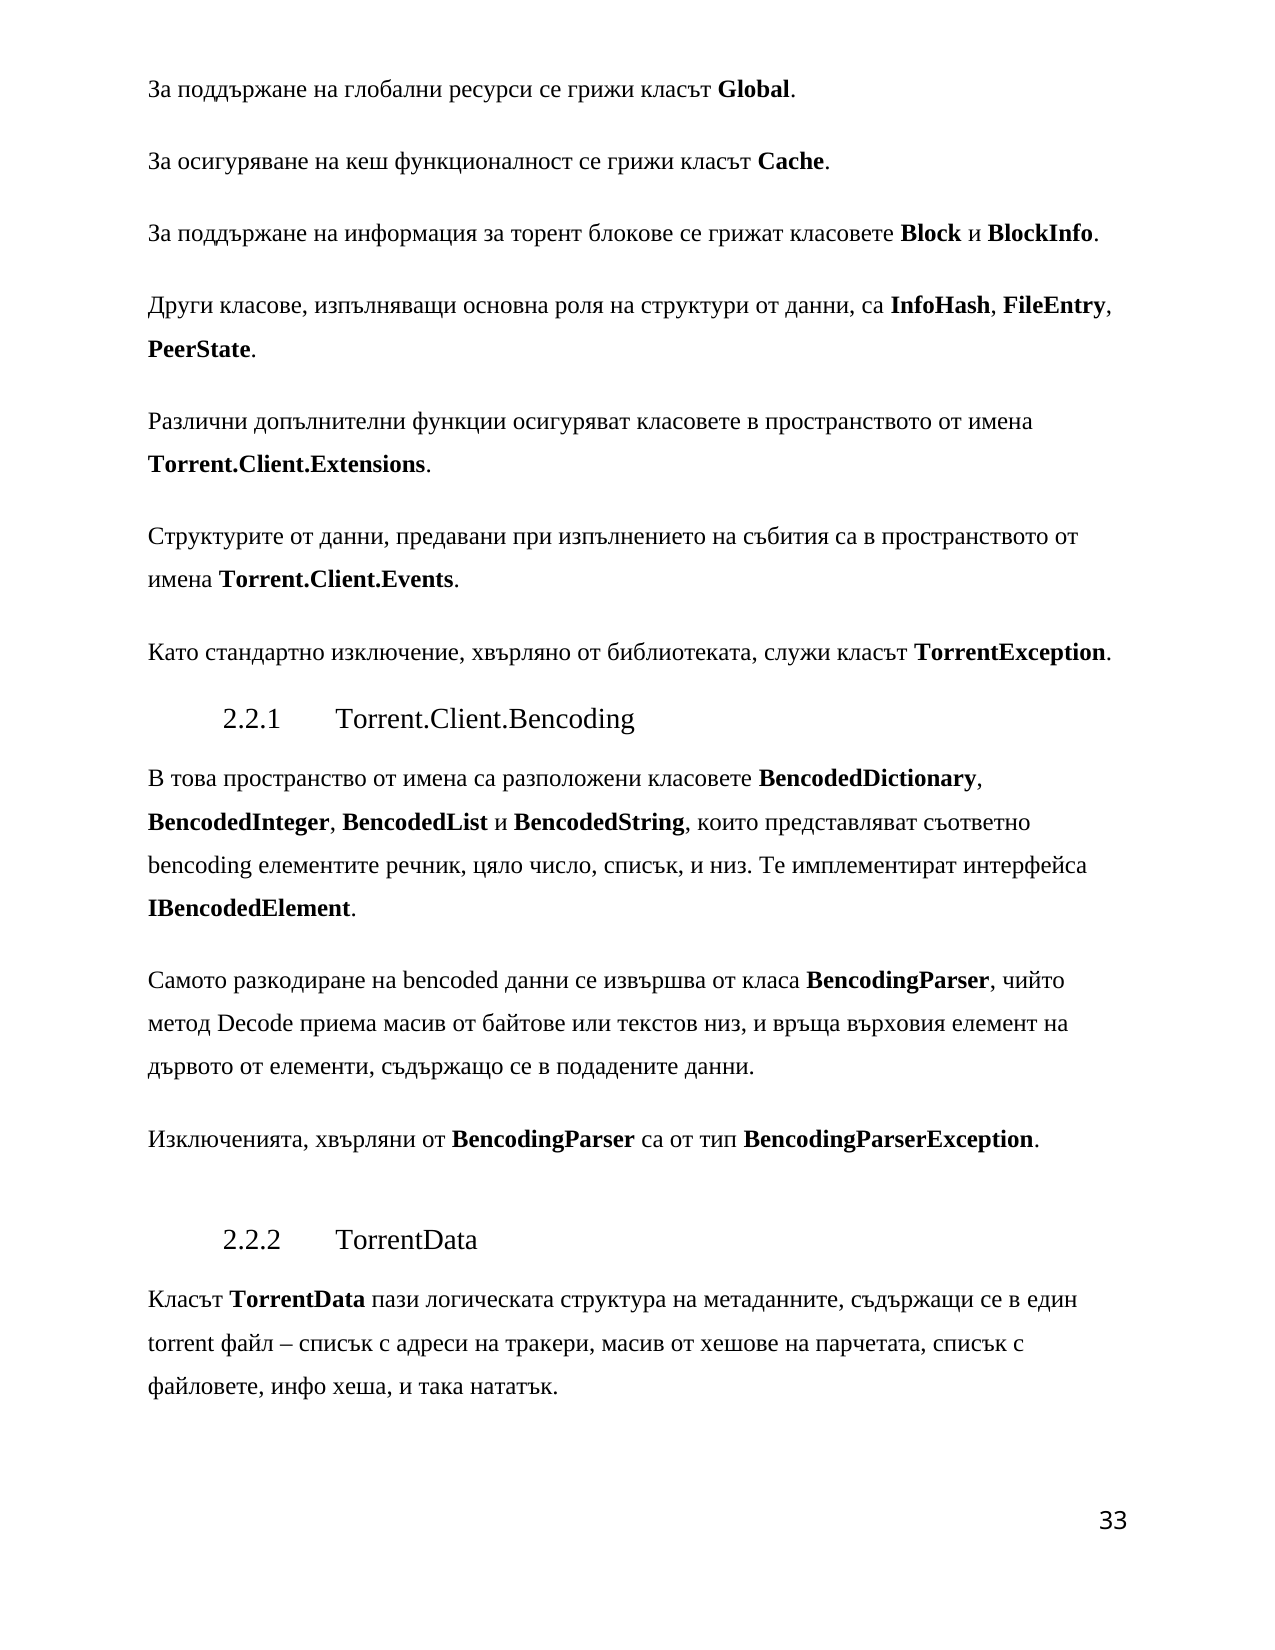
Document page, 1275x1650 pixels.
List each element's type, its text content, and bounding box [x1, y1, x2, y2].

subtitle TorrentData [223, 1222, 1127, 1255]
text Класът TorrentData пази логическата структура на метаданните, съдържащи се в един torrent файл – списък с адреси на тракери, масив от хешове на парчетата, списък с файловете, инфо хеша, и така нататък. [148, 1284, 1127, 1399]
subtitle Torrent.Client.Bencoding [223, 701, 1127, 734]
text Различни допълнителни функции осигуряват класовете в пространството от имена Torrent.Client.Extensions. [148, 406, 1127, 478]
text За осигуряване на кеш функционалност се грижи класът Cache. [148, 146, 1127, 175]
text В това пространство от имена са разположени класовете BencodedDictionary, BencodedInteger, BencodedList и BencodedString, които представляват съответно bencoding елементите речник, цяло число, списък, и низ. Те имплементират интерфейса IBencodedElement. [148, 763, 1127, 922]
text Изключенията, хвърляни от BencodingParser са от тип BencodingParserException. [148, 1124, 1127, 1152]
text За поддържане на информация за торент блокове се грижат класовете Block и BlockInfo. [148, 218, 1127, 247]
text Като стандартно изключение, хвърляно от библиотеката, служи класът TorrentException. [148, 637, 1127, 666]
text Структурите от данни, предавани при изпълнението на събития са в пространството от имена Torrent.Client.Events. [148, 521, 1127, 593]
text Други класове, изпълняващи основна роля на структури от данни, са InfoHash, FileEntry, PeerState. [148, 291, 1127, 362]
text За поддържане на глобални ресурси се грижи класът Global. [148, 74, 1127, 102]
text Самото разкодиране на bencoded данни се извършва от класа BencodingParser, чийто метод Decode приема масив от байтове или текстов низ, и връща върховия елемент на дървото от елементи, съдържащо се в подадените данни. [148, 965, 1127, 1080]
